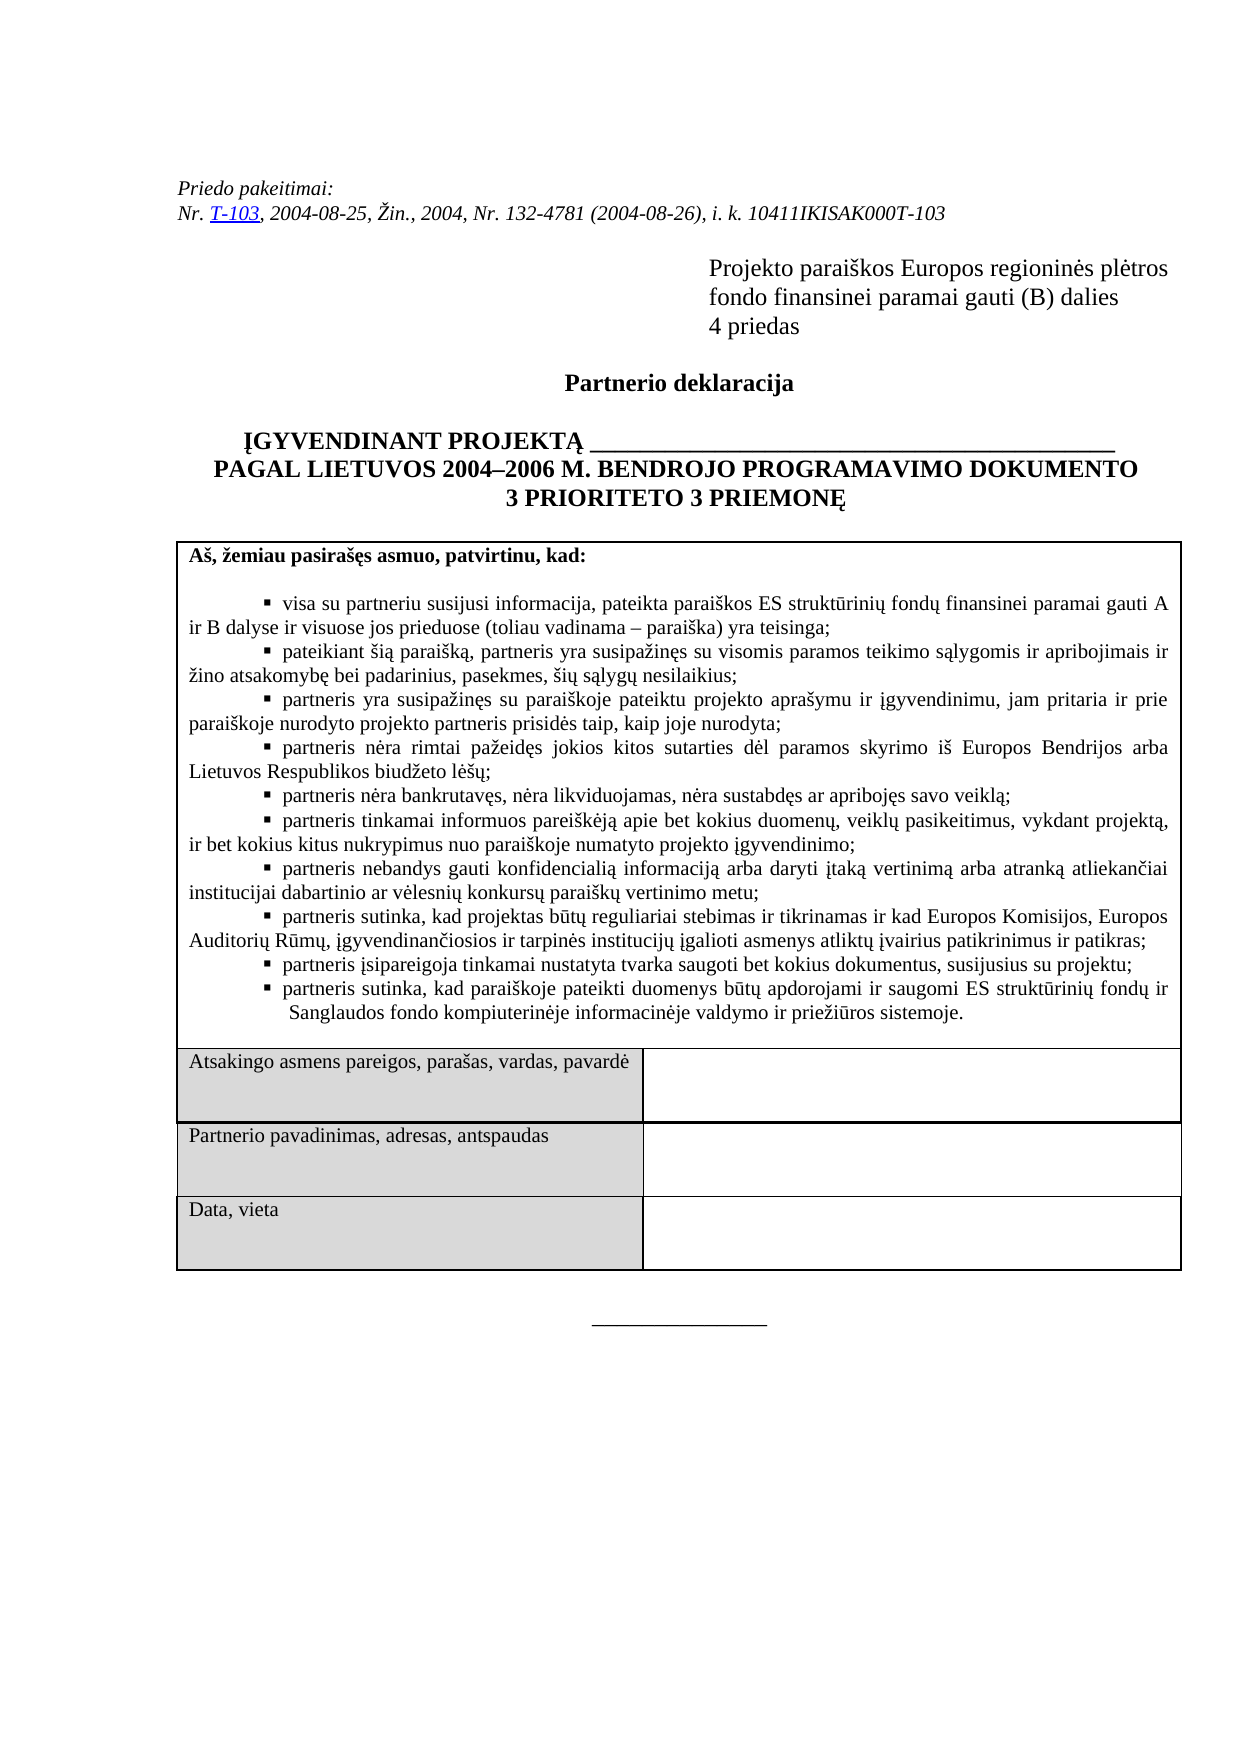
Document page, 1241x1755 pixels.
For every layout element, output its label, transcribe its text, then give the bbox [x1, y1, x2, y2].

text 3 PRIORITETO 3 PRIEMONĘ [177, 483, 1181, 512]
table_cell Partnerio pavadinimas, adresas, antspaudas [178, 1124, 643, 1196]
text Projekto paraiškos Europos regioninės plėtros [177, 253, 1181, 282]
table_cell Atsakingo asmens pareigos, parašas, vardas, pavardė [178, 1049, 642, 1121]
text 4 priedas [177, 311, 1181, 339]
table_cell [644, 1124, 1181, 1196]
text ______________ [177, 1300, 1181, 1328]
text fondo finansinei paramai gauti (B) dalies [177, 282, 1181, 311]
text PAGAL LIETUVOS 2004–2006 M. BENDROJO PROGRAMAVIMO DOKUMENTO [177, 454, 1181, 483]
text Partnerio deklaracija [177, 368, 1181, 397]
table_cell [644, 1049, 1180, 1121]
text Nr. T-103, 2004-08-25, Žin., 2004, Nr. 132-4781 (2004-08-26), i. k. 10411IKISAK000T-103 [177, 200, 1181, 224]
table_header Aš, žemiau pasirašęs asmuo, patvirtinu, kad: visa su partneriu susijusi informacija, pateikta paraiškos ES struktūrinių fondų finansinei paramai gauti A ir B dalyse ir visuose jos prieduose (toliau vadinama – paraiška) yra teisinga; pateikiant šią paraišką, partneris yra susipažinęs su visomis paramos teikimo sąlygomis ir apribojimais ir žino atsakomybę bei padarinius, pasekmes, šių sąlygų nesilaikius; partneris yra susipažinęs su paraiškoje pateiktu projekto aprašymu ir įgyvendinimu, jam pritaria ir prie paraiškoje nurodyto projekto partneris prisidės taip, kaip joje nurodyta; partneris nėra rimtai pažeidęs jokios kitos sutarties dėl paramos skyrimo iš Europos Bendrijos arba Lietuvos Respublikos biudžeto lėšų; partneris nėra bankrutavęs, nėra likviduojamas, nėra sustabdęs ar apribojęs savo veiklą; partneris tinkamai informuos pareiškėją apie bet kokius duomenų, veiklų pasikeitimus, vykdant projektą, ir bet kokius kitus nukrypimus nuo paraiškoje numatyto projekto įgyvendinimo; partneris nebandys gauti konfidencialią informaciją arba daryti įtaką vertinimą arba atranką atliekančiai institucijai dabartinio ar vėlesnių konkursų paraiškų vertinimo metu; partneris sutinka, kad projektas būtų reguliariai stebimas ir tikrinamas ir kad Europos Komisijos, Europos Auditorių Rūmų, įgyvendinančiosios ir tarpinės institucijų įgalioti asmenys atliktų įvairius patikrinimus ir patikras; partneris įsipareigoja tinkamai nustatyta tvarka saugoti bet kokius dokumentus, susijusius su projektu; partneris sutinka, kad paraiškoje pateikti duomenys būtų apdorojami ir saugomi ES struktūrinių fondų ir Sanglaudos fondo kompiuterinėje informacinėje valdymo ir priežiūros sistemoje. [178, 543, 1180, 1048]
text ĮGYVENDINANT PROJEKTĄ __________________________________________ [177, 426, 1181, 454]
table_cell [644, 1197, 1180, 1269]
table_cell Data, vieta [178, 1197, 642, 1269]
text Priedo pakeitimai: [177, 176, 1181, 200]
